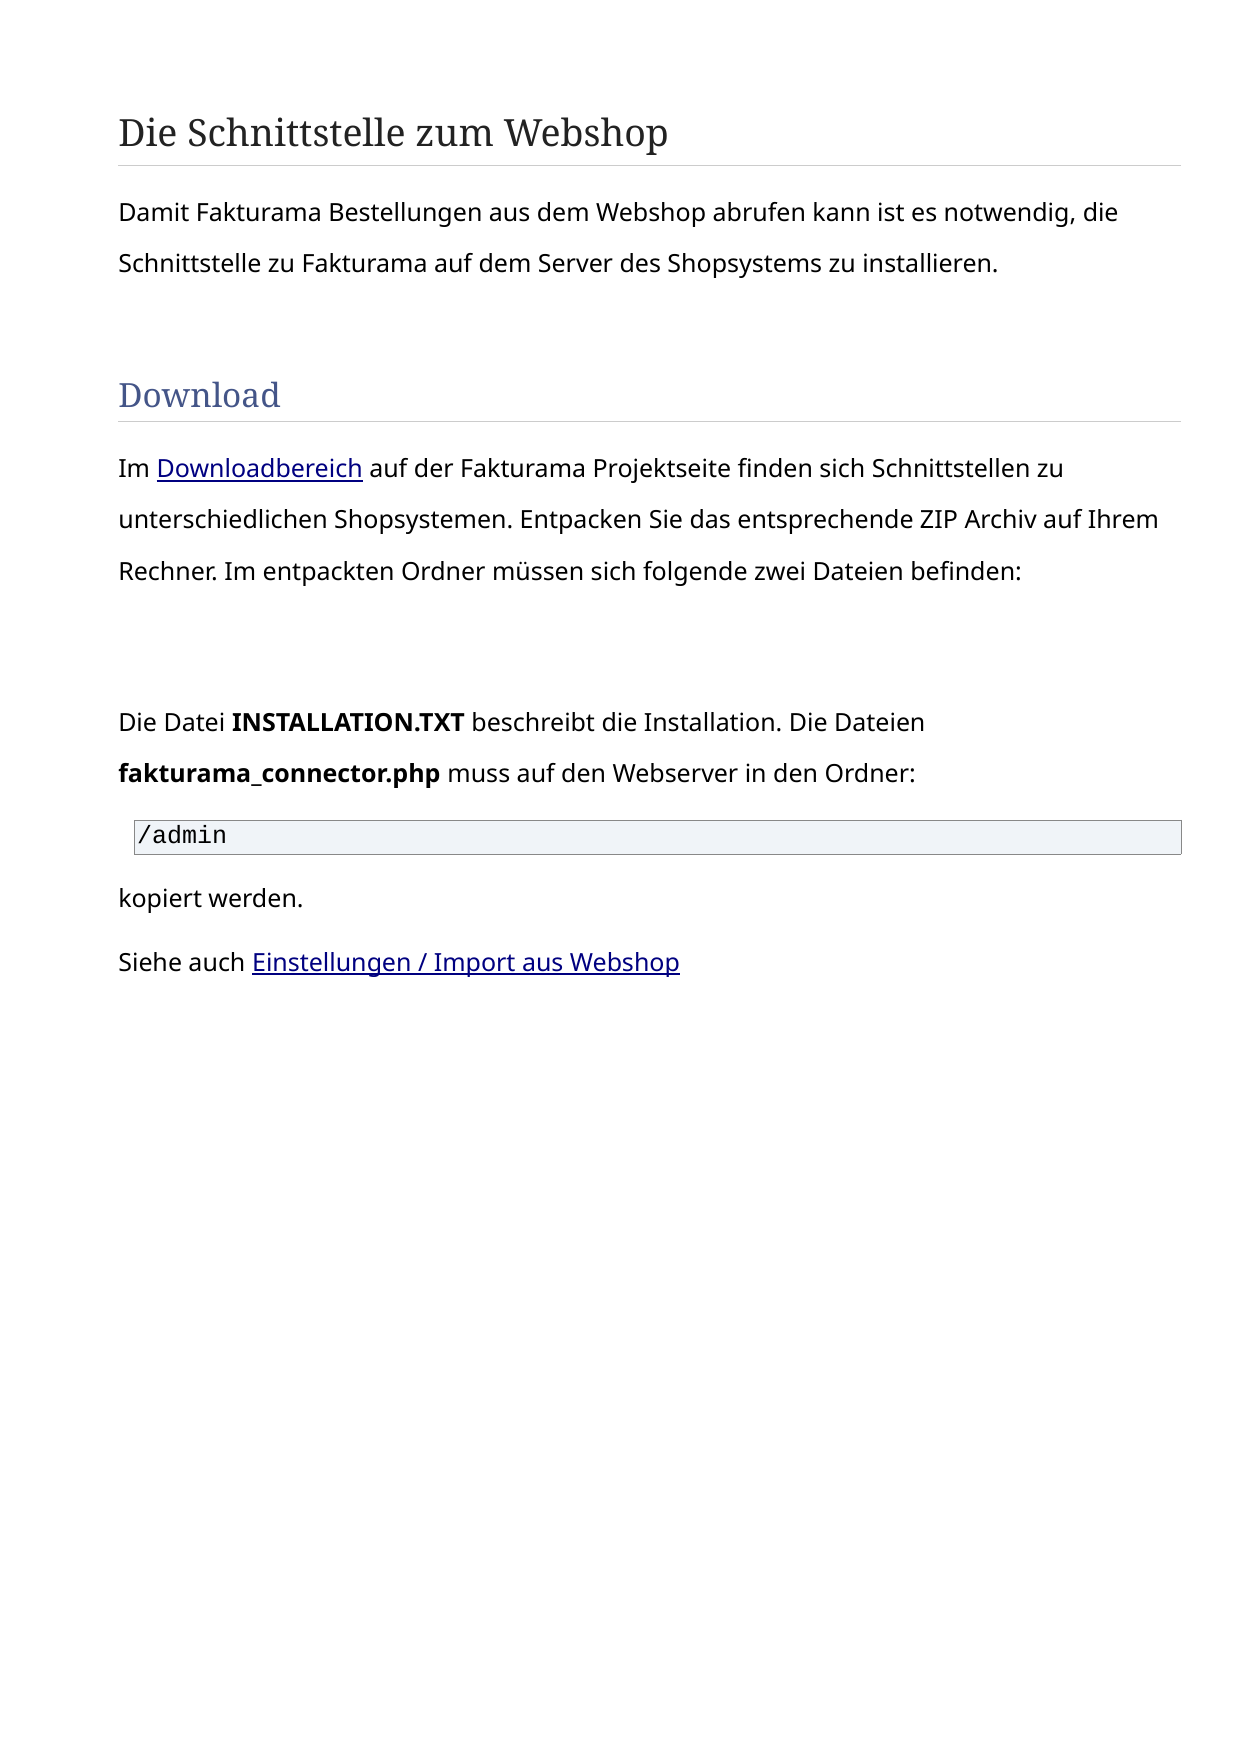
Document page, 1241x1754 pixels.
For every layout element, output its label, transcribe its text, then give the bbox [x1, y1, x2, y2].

text Damit Fakturama Bestellungen aus dem Webshop abrufen kann ist es notwendig, die Schnittstelle zu Fakturama auf dem Server des Shopsystems zu installieren. [118, 194, 1181, 279]
text /admin [135, 821, 1181, 854]
text Im Downloadbereich auf der Fakturama Projektseite finden sich Schnittstellen zu unterschiedlichen Shopsystemen. Entpacken Sie das entsprechende ZIP Archiv auf Ihrem Rechner. Im entpackten Ordner müssen sich folgende zwei Dateien befinden: [118, 451, 1181, 587]
subtitle Die Schnittstelle zum Webshop [118, 106, 1181, 165]
subtitle Download [118, 371, 1181, 421]
text kopiert werden. [118, 881, 1181, 915]
text Die Datei INSTALLATION.TXT beschreibt die Installation. Die Dateien fakturama_connector.php muss auf den Webserver in den Ordner: [118, 705, 1181, 790]
text Siehe auch Einstellungen / Import aus Webshop [118, 944, 1181, 978]
